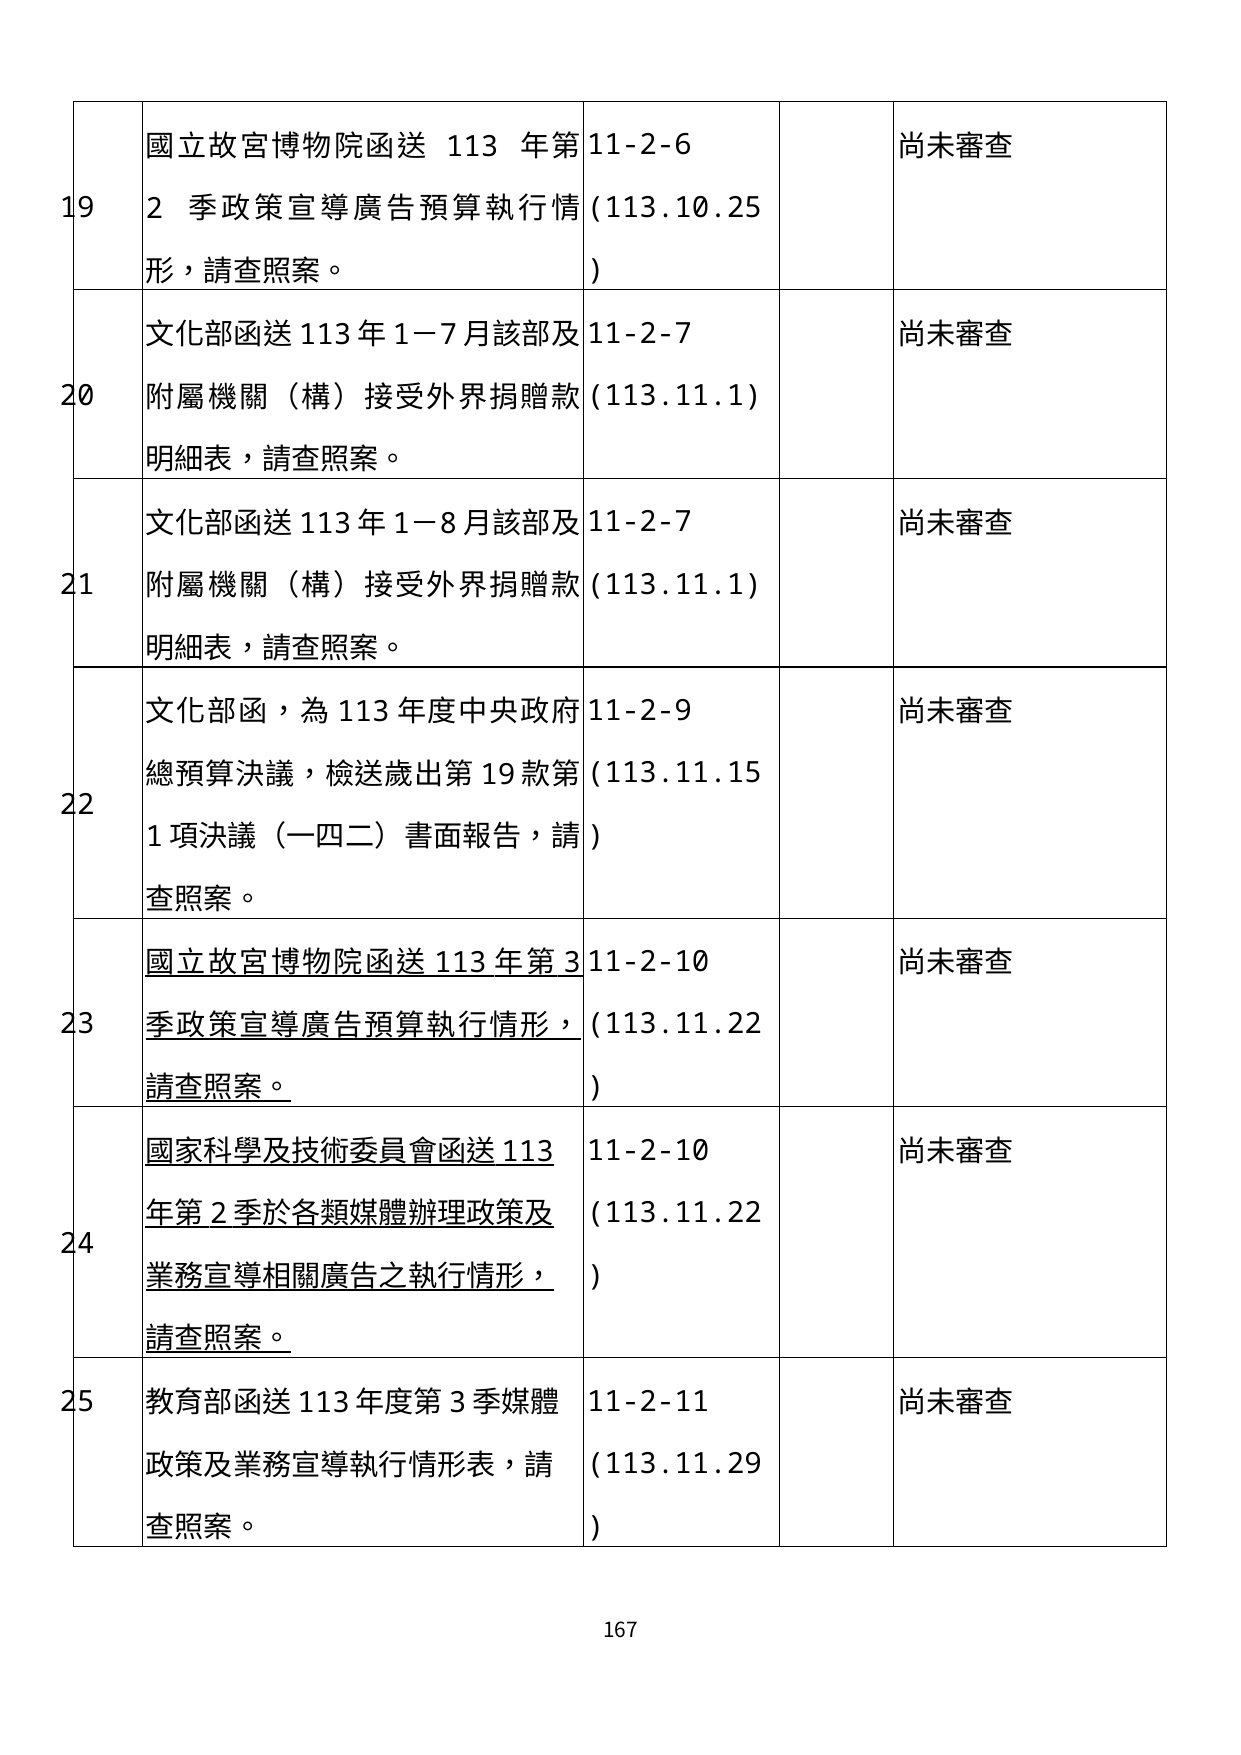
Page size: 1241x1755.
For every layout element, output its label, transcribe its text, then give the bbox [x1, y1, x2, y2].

table_cell 尚未審查 [894, 668, 1166, 917]
table_cell 尚未審查 [894, 102, 1166, 289]
table_cell [74, 919, 142, 1106]
table_cell 尚未審查 [894, 1358, 1166, 1546]
table_cell [74, 668, 142, 917]
table_cell [780, 668, 893, 917]
table_cell 11-2-11 (113.11.29) [584, 1358, 779, 1546]
table_cell 11-2-10 (113.11.22) [584, 919, 779, 1106]
table_cell [74, 1358, 142, 1546]
table_cell 11-2-6 (113.10.25) [584, 102, 779, 289]
table_cell 11-2-10 (113.11.22) [584, 1107, 779, 1357]
table_cell [780, 1358, 893, 1546]
table_cell [780, 1107, 893, 1357]
table_cell [780, 919, 893, 1106]
table_cell 國立故宮博物院函送 113 年第 2 季政策宣導廣告預算執行情形，請查照案。 [143, 102, 583, 289]
table_cell 文化部函送113年1－7月該部及附屬機關（構）接受外界捐贈款明細表，請查照案。 [143, 290, 583, 478]
table_cell [780, 290, 893, 478]
table_cell [780, 479, 893, 666]
table_cell 11-2-9 (113.11.15) [584, 668, 779, 917]
table_cell 尚未審查 [894, 1107, 1166, 1357]
table_cell 尚未審查 [894, 479, 1166, 666]
table_cell 尚未審查 [894, 290, 1166, 478]
table_cell 文化部函送113年1－8月該部及附屬機關（構）接受外界捐贈款明細表，請查照案。 [143, 479, 583, 666]
table_cell [780, 102, 893, 289]
table_cell 國立故宮博物院函送113年第3季政策宣導廣告預算執行情形，請查照案。 [143, 919, 583, 1106]
table_cell 11-2-7 (113.11.1) [584, 290, 779, 478]
table_cell [74, 479, 142, 666]
table_cell [74, 290, 142, 478]
table_cell 文化部函，為113年度中央政府總預算決議，檢送歲出第19款第1項決議（一四二）書面報告，請查照案。 [143, 668, 583, 917]
table_cell 11-2-7 (113.11.1) [584, 479, 779, 666]
table_cell [74, 1107, 142, 1357]
table_cell [74, 102, 142, 289]
table_cell 尚未審查 [894, 919, 1166, 1106]
